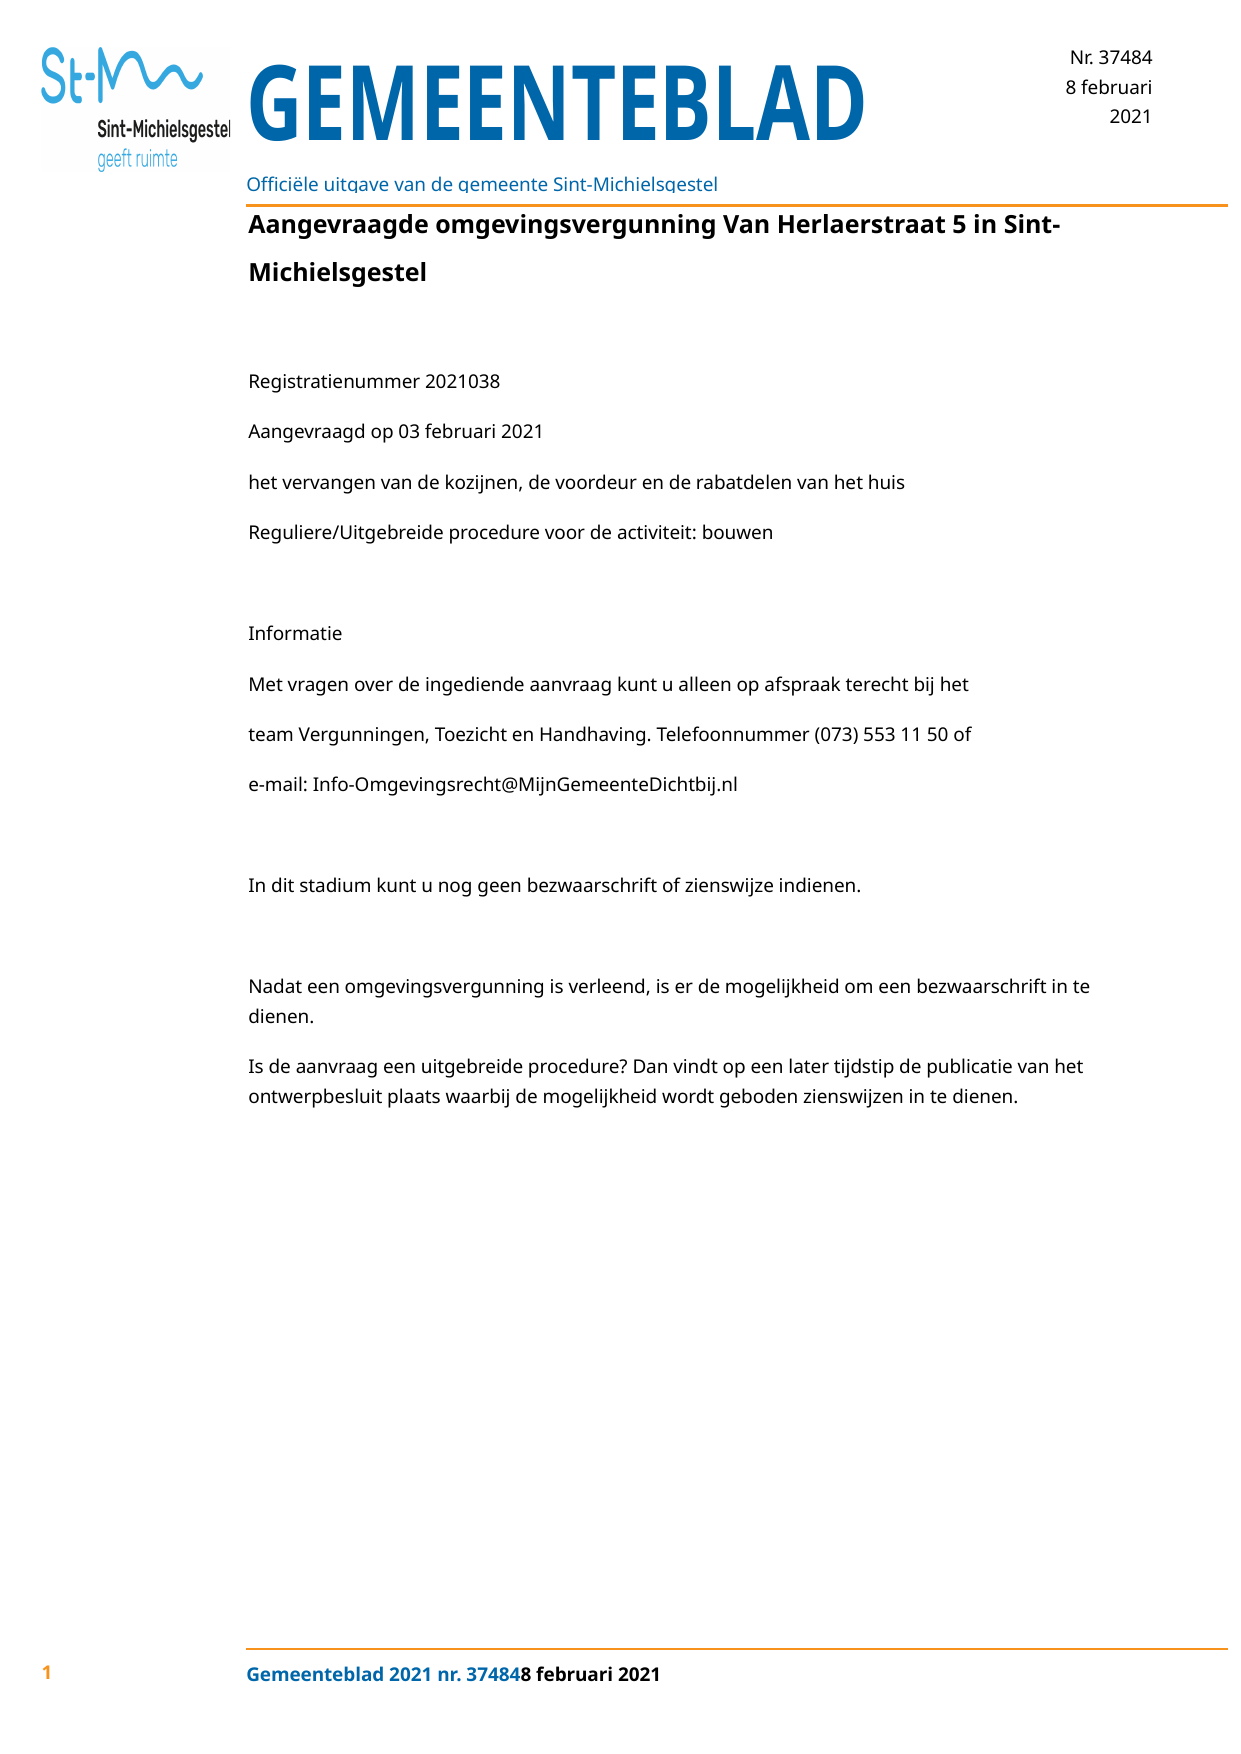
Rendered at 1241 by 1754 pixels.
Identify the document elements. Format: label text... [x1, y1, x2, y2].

text Met vragen over de ingediende aanvraag kunt u alleen op afspraak terecht bij het [248, 671, 1152, 697]
text Informatie [248, 620, 1152, 646]
text Aangevraagd op 03 februari 2021 [248, 419, 1152, 444]
picture [41, 47, 231, 172]
text Is de aanvraag een uitgebreide procedure? Dan vindt op een later tijdstip de publicatie van het ontwerpbesluit plaats waarbij de mogelijkheid wordt geboden zienswijzen in te dienen. [248, 1053, 1152, 1109]
text Aangevraagde omgevingsvergunning Van Herlaerstraat 5 in Sint-Michielsgestel [248, 207, 1152, 288]
text team Vergunningen, Toezicht en Handhaving. Telefoonnummer (073) 553 11 50 of [248, 721, 1152, 747]
text het vervangen van de kozijnen, de voordeur en de rabatdelen van het huis [248, 469, 1152, 495]
text In dit stadium kunt u nog geen bezwaarschrift of zienswijze indienen. [248, 872, 1152, 898]
text Nadat een omgevingsvergunning is verleend, is er de mogelijkheid om een bezwaarschrift in te dienen. [248, 973, 1152, 1029]
text e-mail: Info-Omgevingsrecht@MijnGemeenteDichtbij.nl [248, 772, 1152, 797]
text Reguliere/Uitgebreide procedure voor de activiteit: bouwen [248, 519, 1152, 545]
text Registratienummer 2021038 [248, 368, 1152, 394]
